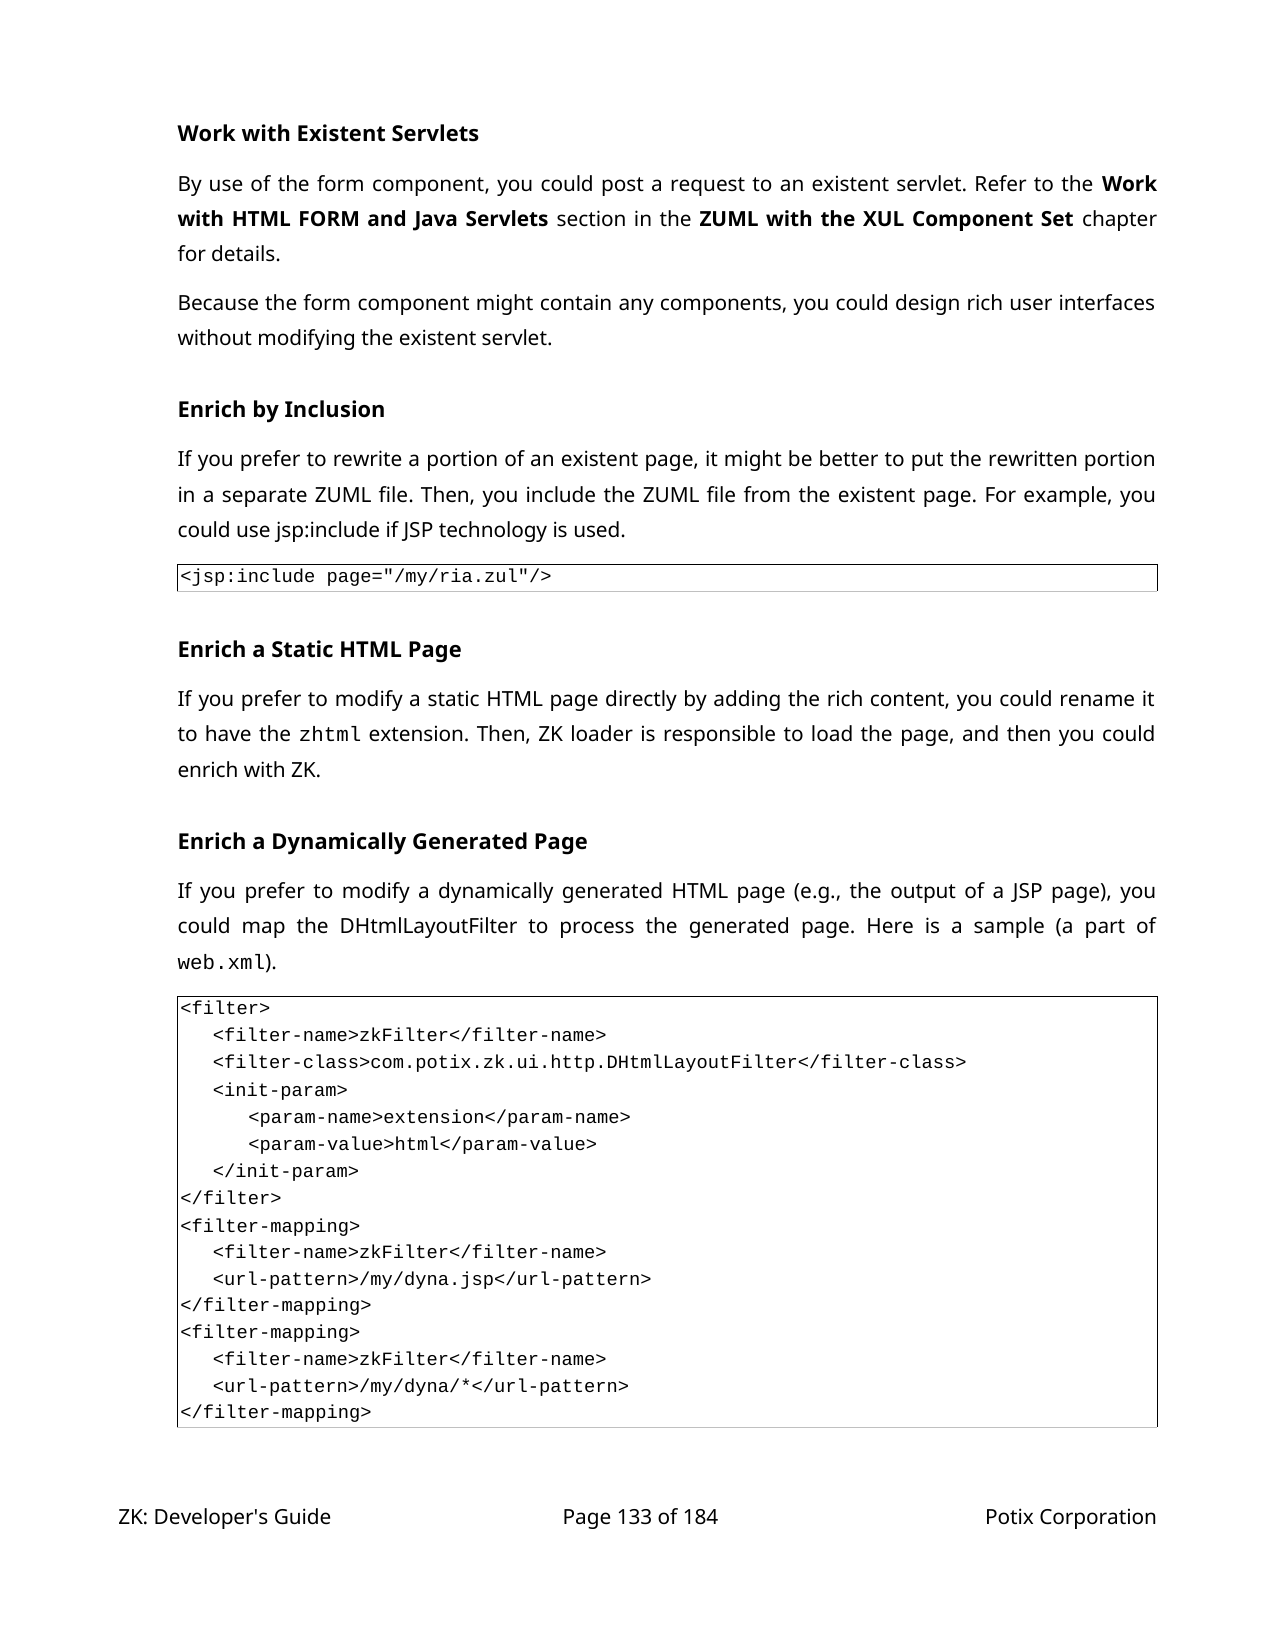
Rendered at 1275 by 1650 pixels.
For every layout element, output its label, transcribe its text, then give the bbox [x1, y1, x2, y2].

text <param-name>extension</param-name> [178, 1105, 1157, 1129]
text <filter-name>zkFilter</filter-name> [178, 1023, 1157, 1047]
text <filter-mapping> <filter-name>zkFilter</filter-name> <url-pattern>/my/dyna/*</url-pattern> </filter-mapping> [178, 1320, 1157, 1427]
subtitle Work with Existent Servlets [177, 118, 1157, 148]
text <filter-mapping> <filter-name>zkFilter</filter-name> <url-pattern>/my/dyna.jsp</url-pattern> </filter-mapping> [178, 1213, 1157, 1317]
subtitle Enrich a Static HTML Page [177, 634, 1157, 664]
text Because the form component might contain any components, you could design rich user interfaces without modifying the existent servlet. [177, 288, 1157, 351]
text If you prefer to modify a dynamically generated HTML page (e.g., the output of a JSP page), you could map the DHtmlLayoutFilter to process the generated page. Here is a sample (a part of web.xml). [177, 876, 1157, 975]
text <param-value>html</param-value> [178, 1132, 1157, 1156]
subtitle Enrich a Dynamically Generated Page [177, 826, 1157, 856]
text <init-param> [178, 1077, 1157, 1102]
text <filter> [178, 997, 1157, 1020]
text By use of the form component, you could post a request to an existent servlet. Refer to the Work with HTML FORM and Java Servlets section in the ZUML with the XUL Component Set chapter for details. [177, 169, 1157, 267]
text </init-param> [178, 1159, 1157, 1183]
text If you prefer to rewrite a portion of an existent page, it might be better to put the rewritten portion in a separate ZUML file. Then, you include the ZUML file from the existent page. For example, you could use jsp:include if JSP technology is used. [177, 444, 1157, 543]
text </filter> [178, 1186, 1157, 1211]
text <filter-class>com.potix.zk.ui.http.DHtmlLayoutFilter</filter-class> [178, 1050, 1157, 1074]
text If you prefer to modify a static HTML page directly by adding the rich content, you could rename it to have the zhtml extension. Then, ZK loader is responsible to load the page, and then you could enrich with ZK. [177, 684, 1157, 783]
text <jsp:include page="/my/ria.zul"/> [178, 565, 1157, 591]
subtitle Enrich by Inclusion [177, 394, 1157, 424]
